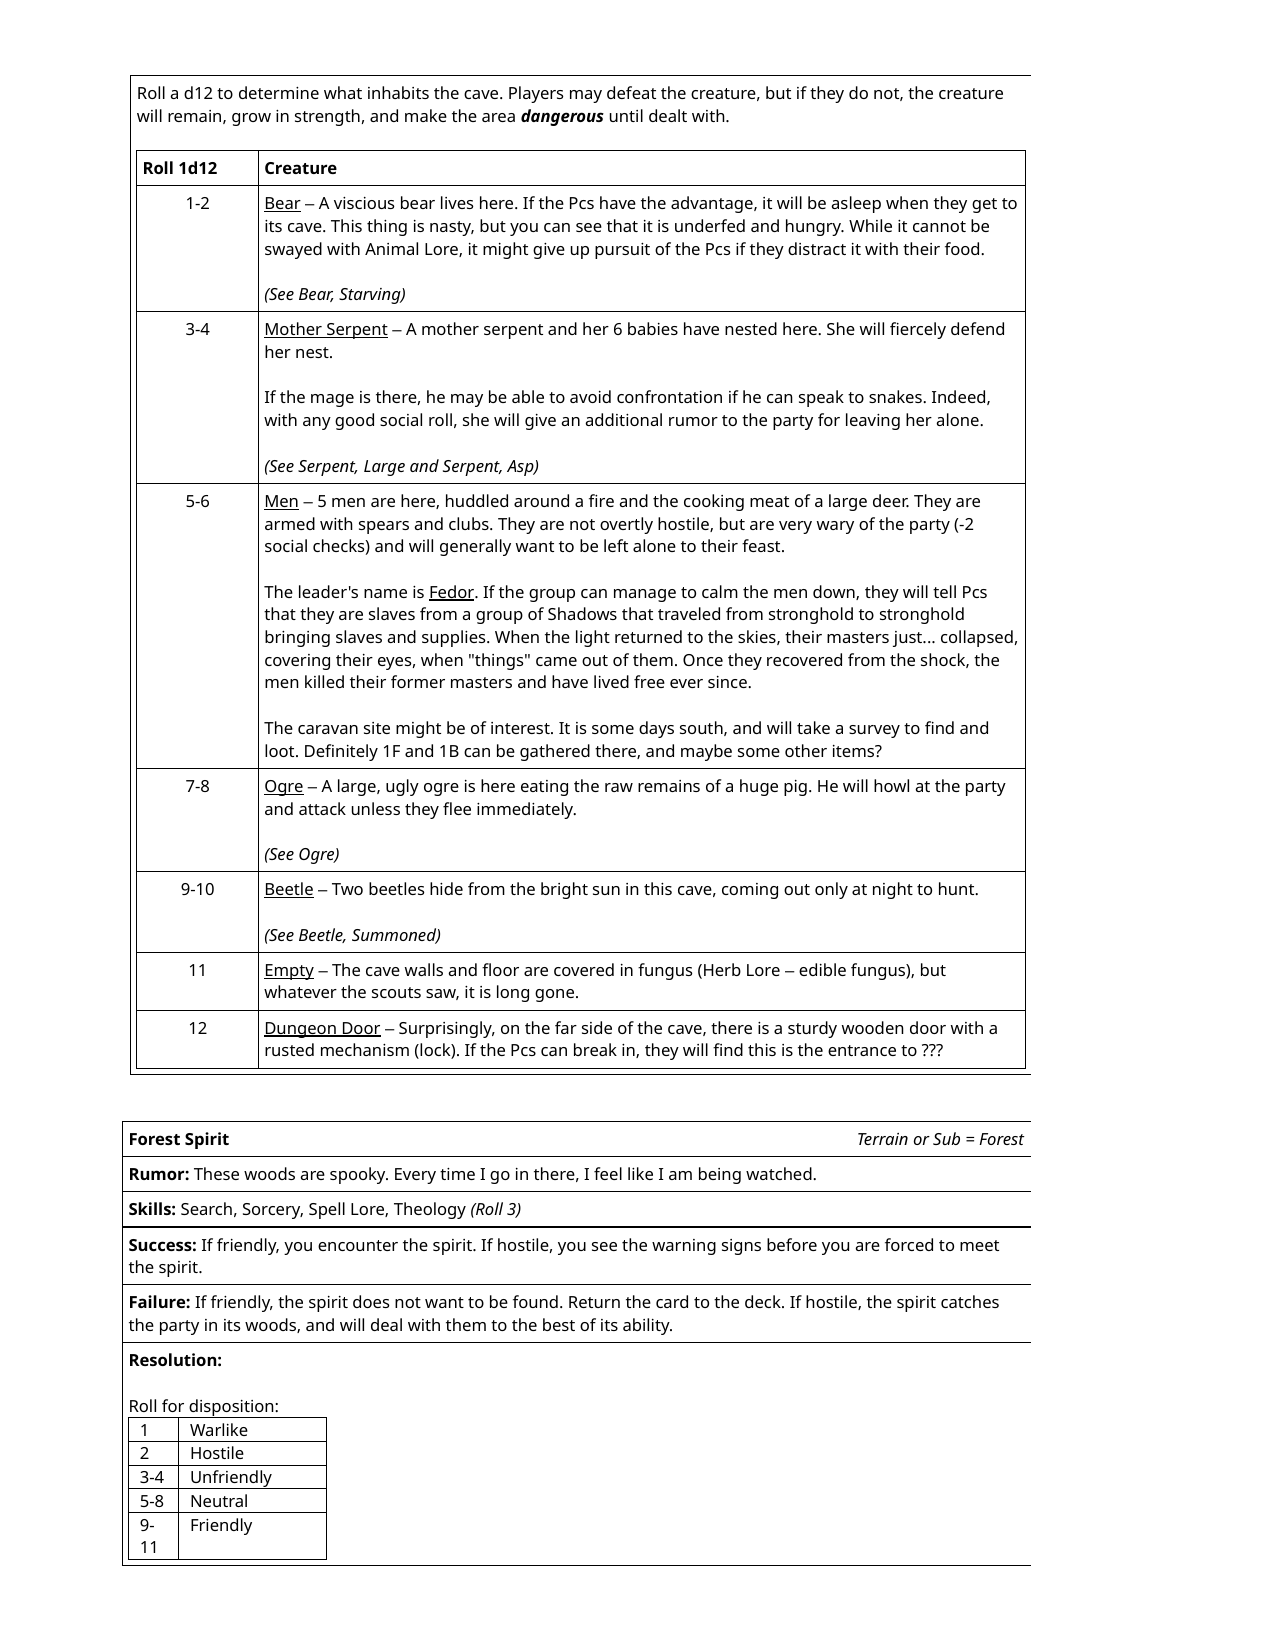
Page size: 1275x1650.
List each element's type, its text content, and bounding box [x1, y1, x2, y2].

table_cell 2 [129, 1442, 178, 1464]
table_cell Beetle – Two beetles hide from the bright sun in this cave, coming out only at night to hunt. (See Beetle, Summoned) [259, 872, 1025, 952]
table_cell Rumor: These woods are spooky. Every time I go in there, I feel like I am being watched. [123, 1157, 1031, 1191]
table_cell Failure: If friendly, the spirit does not want to be found. Return the card to the deck. If hostile, the spirit catches the party in its woods, and will deal with them to the best of its ability. [123, 1285, 1031, 1342]
table_cell Resolution: Roll for disposition: [123, 1343, 1031, 1565]
table_cell Neutral [179, 1489, 326, 1512]
table_cell 11 [137, 953, 258, 1009]
table_cell Skills: Search, Sorcery, Spell Lore, Theology (Roll 3) [123, 1192, 1031, 1226]
table_cell 5-8 [129, 1489, 178, 1512]
table_cell 1-2 [137, 186, 258, 311]
table_cell 5-6 [137, 484, 258, 768]
table_cell 9-10 [137, 872, 258, 952]
table_header Roll 1d12 [137, 151, 258, 185]
table_cell 7-8 [137, 769, 258, 871]
table_cell Success: If friendly, you encounter the spirit. If hostile, you see the warning signs before you are forced to meet the spirit. [123, 1228, 1031, 1284]
table_cell Roll a d12 to determine what inhabits the cave. Players may defeat the creature, but if they do not, the creature will remain, grow in strength, and make the area dangerous until dealt with. [131, 76, 1031, 1074]
table_cell Unfriendly [179, 1466, 326, 1488]
table_header Warlike [179, 1418, 326, 1441]
table_cell 12 [137, 1011, 258, 1067]
table_header Forest Spirit [123, 1122, 594, 1156]
table_cell 9-11 [129, 1513, 178, 1558]
table_cell 3-4 [137, 312, 258, 483]
table_cell Hostile [179, 1442, 326, 1464]
table_cell Men – 5 men are here, huddled around a fire and the cooking meat of a large deer. They are armed with spears and clubs. They are not overtly hostile, but are very wary of the party (-2 social checks) and will generally want to be left alone to their feast. The leader's name is Fedor. If the group can manage to calm the men down, they will tell Pcs that they are slaves from a group of Shadows that traveled from stronghold to stronghold bringing slaves and supplies. When the light returned to the skies, their masters just... collapsed, covering their eyes, when "things" came out of them. Once they recovered from the shock, the men killed their former masters and have lived free ever since. The caravan site might be of interest. It is some days south, and will take a survey to find and loot. Definitely 1F and 1B can be gathered there, and maybe some other items? [259, 484, 1025, 768]
table_cell Bear – A viscious bear lives here. If the Pcs have the advantage, it will be asleep when they get to its cave. This thing is nasty, but you can see that it is underfed and hungry. While it cannot be swayed with Animal Lore, it might give up pursuit of the Pcs if they distract it with their food. (See Bear, Starving) [259, 186, 1025, 311]
table_header Creature [259, 151, 1025, 185]
table_cell Empty – The cave walls and floor are covered in fungus (Herb Lore – edible fungus), but whatever the scouts saw, it is long gone. [259, 953, 1025, 1009]
table_cell Ogre – A large, ugly ogre is here eating the raw remains of a huge pig. He will howl at the party and attack unless they flee immediately. (See Ogre) [259, 769, 1025, 871]
table_cell Dungeon Door – Surprisingly, on the far side of the cave, there is a sturdy wooden door with a rusted mechanism (lock). If the Pcs can break in, they will find this is the entrance to ??? [259, 1011, 1025, 1067]
table_cell Mother Serpent – A mother serpent and her 6 babies have nested here. She will fiercely defend her nest. If the mage is there, he may be able to avoid confrontation if he can speak to snakes. Indeed, with any good social roll, she will give an additional rumor to the party for leaving her alone. (See Serpent, Large and Serpent, Asp) [259, 312, 1025, 483]
table_header Terrain or Sub = Forest [594, 1122, 1031, 1156]
table_header 1 [129, 1418, 178, 1441]
table_cell 3-4 [129, 1466, 178, 1488]
table_cell Friendly [179, 1513, 326, 1558]
